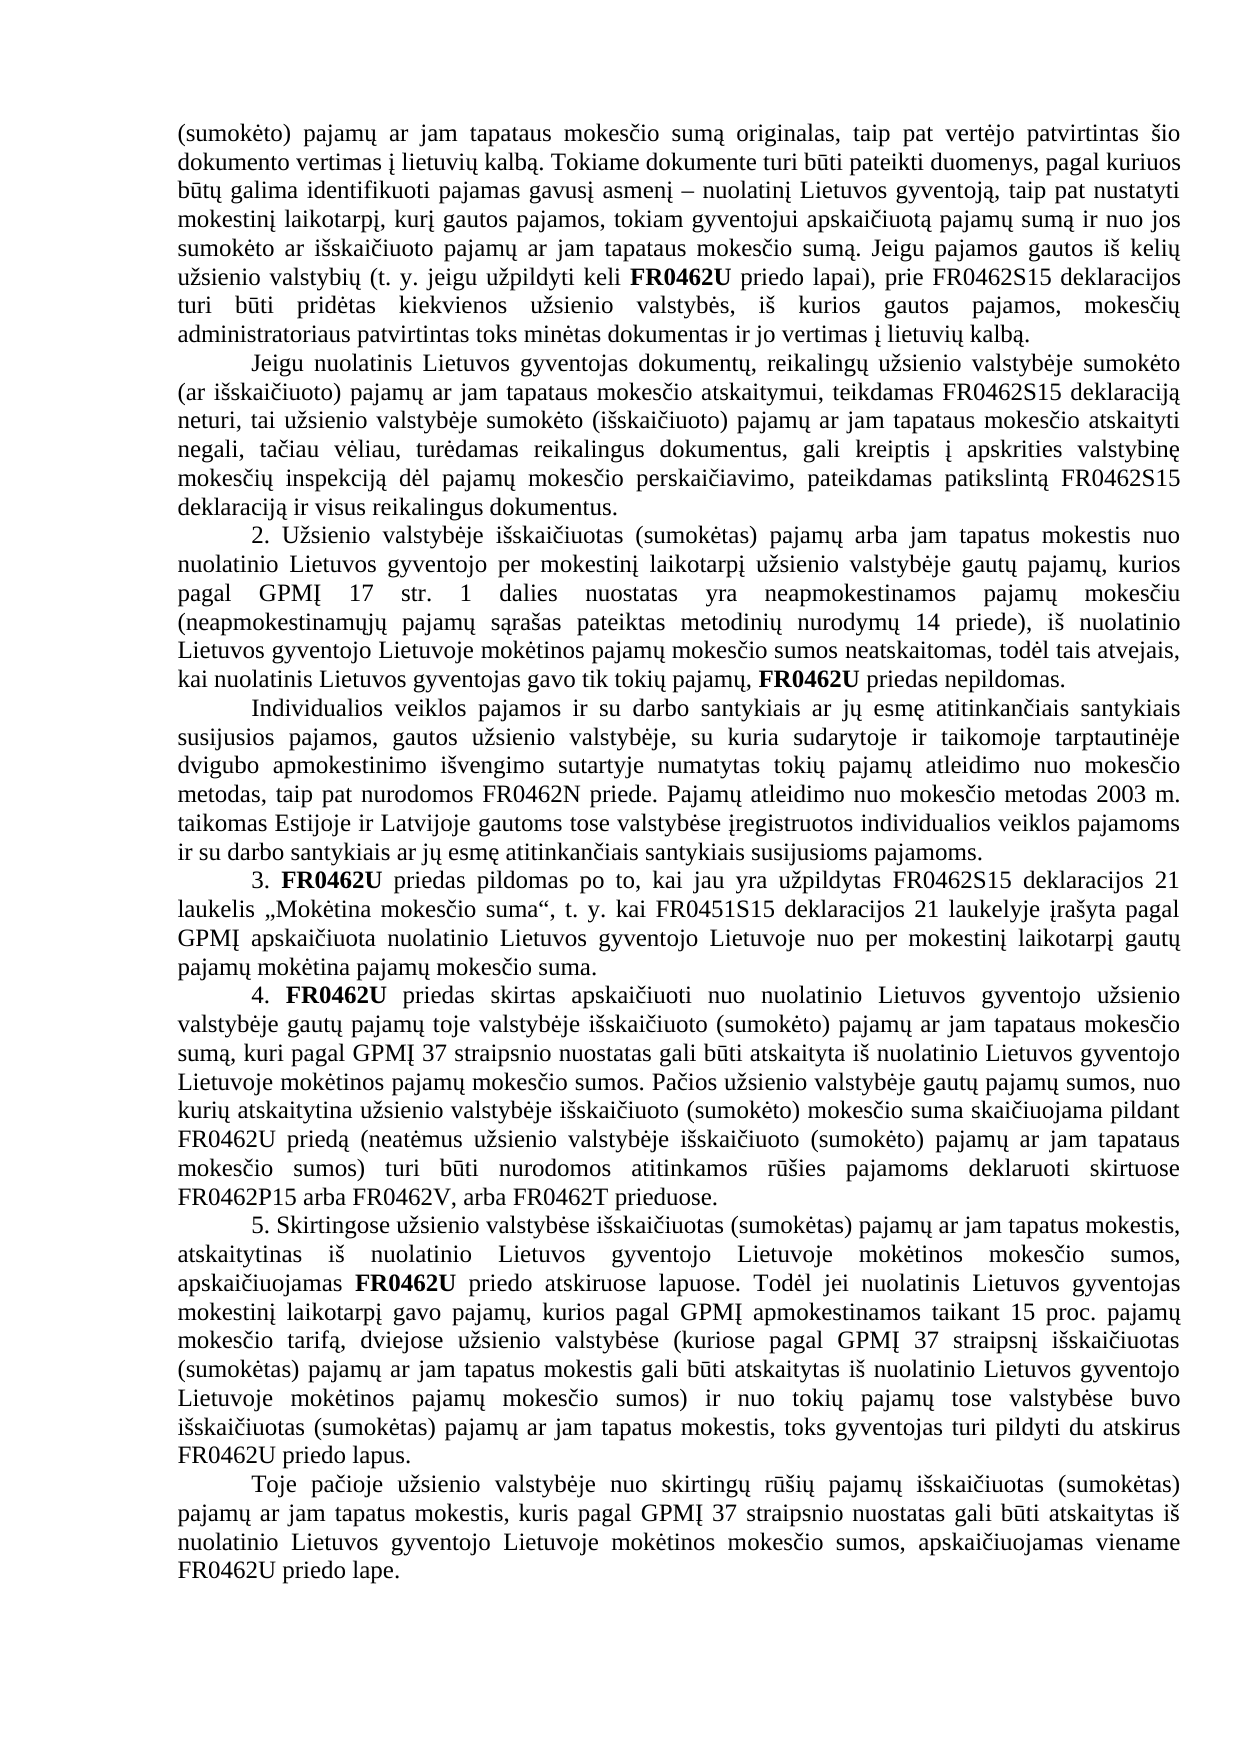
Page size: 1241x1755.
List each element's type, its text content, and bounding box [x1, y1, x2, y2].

text Jeigu nuolatinis Lietuvos gyventojas dokumentų, reikalingų užsienio valstybėje sumokėto (ar išskaičiuoto) pajamų ar jam tapataus mokesčio atskaitymui, teikdamas FR0462S15 deklaraciją neturi, tai užsienio valstybėje sumokėto (išskaičiuoto) pajamų ar jam tapataus mokesčio atskaityti negali, tačiau vėliau, turėdamas reikalingus dokumentus, gali kreiptis į apskrities valstybinę mokesčių inspekciją dėl pajamų mokesčio perskaičiavimo, pateikdamas patikslintą FR0462S15 deklaraciją ir visus reikalingus dokumentus. [177, 348, 1181, 521]
text 4. FR0462U priedas skirtas apskaičiuoti nuo nuolatinio Lietuvos gyventojo užsienio valstybėje gautų pajamų toje valstybėje išskaičiuoto (sumokėto) pajamų ar jam tapataus mokesčio sumą, kuri pagal GPMĮ 37 straipsnio nuostatas gali būti atskaityta iš nuolatinio Lietuvos gyventojo Lietuvoje mokėtinos pajamų mokesčio sumos. Pačios užsienio valstybėje gautų pajamų sumos, nuo kurių atskaitytina užsienio valstybėje išskaičiuoto (sumokėto) mokesčio suma skaičiuojama pildant FR0462U priedą (neatėmus užsienio valstybėje išskaičiuoto (sumokėto) pajamų ar jam tapataus mokesčio sumos) turi būti nurodomos atitinkamos rūšies pajamoms deklaruoti skirtuose FR0462P15 arba FR0462V, arba FR0462T prieduose. [177, 981, 1181, 1211]
text 2. Užsienio valstybėje išskaičiuotas (sumokėtas) pajamų arba jam tapatus mokestis nuo nuolatinio Lietuvos gyventojo per mokestinį laikotarpį užsienio valstybėje gautų pajamų, kurios pagal GPMĮ 17 str. 1 dalies nuostatas yra neapmokestinamos pajamų mokesčiu (neapmokestinamųjų pajamų sąrašas pateiktas metodinių nurodymų 14 priede), iš nuolatinio Lietuvos gyventojo Lietuvoje mokėtinos pajamų mokesčio sumos neatskaitomas, todėl tais atvejais, kai nuolatinis Lietuvos gyventojas gavo tik tokių pajamų, FR0462U priedas nepildomas. [177, 521, 1181, 693]
text 3. FR0462U priedas pildomas po to, kai jau yra užpildytas FR0462S15 deklaracijos 21 laukelis „Mokėtina mokesčio suma“, t. y. kai FR0451S15 deklaracijos 21 laukelyje įrašyta pagal GPMĮ apskaičiuota nuolatinio Lietuvos gyventojo Lietuvoje nuo per mokestinį laikotarpį gautų pajamų mokėtina pajamų mokesčio suma. [177, 866, 1181, 981]
text Individualios veiklos pajamos ir su darbo santykiais ar jų esmę atitinkančiais santykiais susijusios pajamos, gautos užsienio valstybėje, su kuria sudarytoje ir taikomoje tarptautinėje dvigubo apmokestinimo išvengimo sutartyje numatytas tokių pajamų atleidimo nuo mokesčio metodas, taip pat nurodomos FR0462N priede. Pajamų atleidimo nuo mokesčio metodas 2003 m. taikomas Estijoje ir Latvijoje gautoms tose valstybėse įregistruotos individualios veiklos pajamoms ir su darbo santykiais ar jų esmę atitinkančiais santykiais susijusioms pajamoms. [177, 693, 1181, 866]
text (sumokėto) pajamų ar jam tapataus mokesčio sumą originalas, taip pat vertėjo patvirtintas šio dokumento vertimas į lietuvių kalbą. Tokiame dokumente turi būti pateikti duomenys, pagal kuriuos būtų galima identifikuoti pajamas gavusį asmenį – nuolatinį Lietuvos gyventoją, taip pat nustatyti mokestinį laikotarpį, kurį gautos pajamos, tokiam gyventojui apskaičiuotą pajamų sumą ir nuo jos sumokėto ar išskaičiuoto pajamų ar jam tapataus mokesčio sumą. Jeigu pajamos gautos iš kelių užsienio valstybių (t. y. jeigu užpildyti keli FR0462U priedo lapai), prie FR0462S15 deklaracijos turi būti pridėtas kiekvienos užsienio valstybės, iš kurios gautos pajamos, mokesčių administratoriaus patvirtintas toks minėtas dokumentas ir jo vertimas į lietuvių kalbą. [177, 118, 1181, 348]
text 5. Skirtingose užsienio valstybėse išskaičiuotas (sumokėtas) pajamų ar jam tapatus mokestis, atskaitytinas iš nuolatinio Lietuvos gyventojo Lietuvoje mokėtinos mokesčio sumos, apskaičiuojamas FR0462U priedo atskiruose lapuose. Todėl jei nuolatinis Lietuvos gyventojas mokestinį laikotarpį gavo pajamų, kurios pagal GPMĮ apmokestinamos taikant 15 proc. pajamų mokesčio tarifą, dviejose užsienio valstybėse (kuriose pagal GPMĮ 37 straipsnį išskaičiuotas (sumokėtas) pajamų ar jam tapatus mokestis gali būti atskaitytas iš nuolatinio Lietuvos gyventojo Lietuvoje mokėtinos pajamų mokesčio sumos) ir nuo tokių pajamų tose valstybėse buvo išskaičiuotas (sumokėtas) pajamų ar jam tapatus mokestis, toks gyventojas turi pildyti du atskirus FR0462U priedo lapus. [177, 1211, 1181, 1469]
text Toje pačioje užsienio valstybėje nuo skirtingų rūšių pajamų išskaičiuotas (sumokėtas) pajamų ar jam tapatus mokestis, kuris pagal GPMĮ 37 straipsnio nuostatas gali būti atskaitytas iš nuolatinio Lietuvos gyventojo Lietuvoje mokėtinos mokesčio sumos, apskaičiuojamas viename FR0462U priedo lape. [177, 1469, 1181, 1584]
